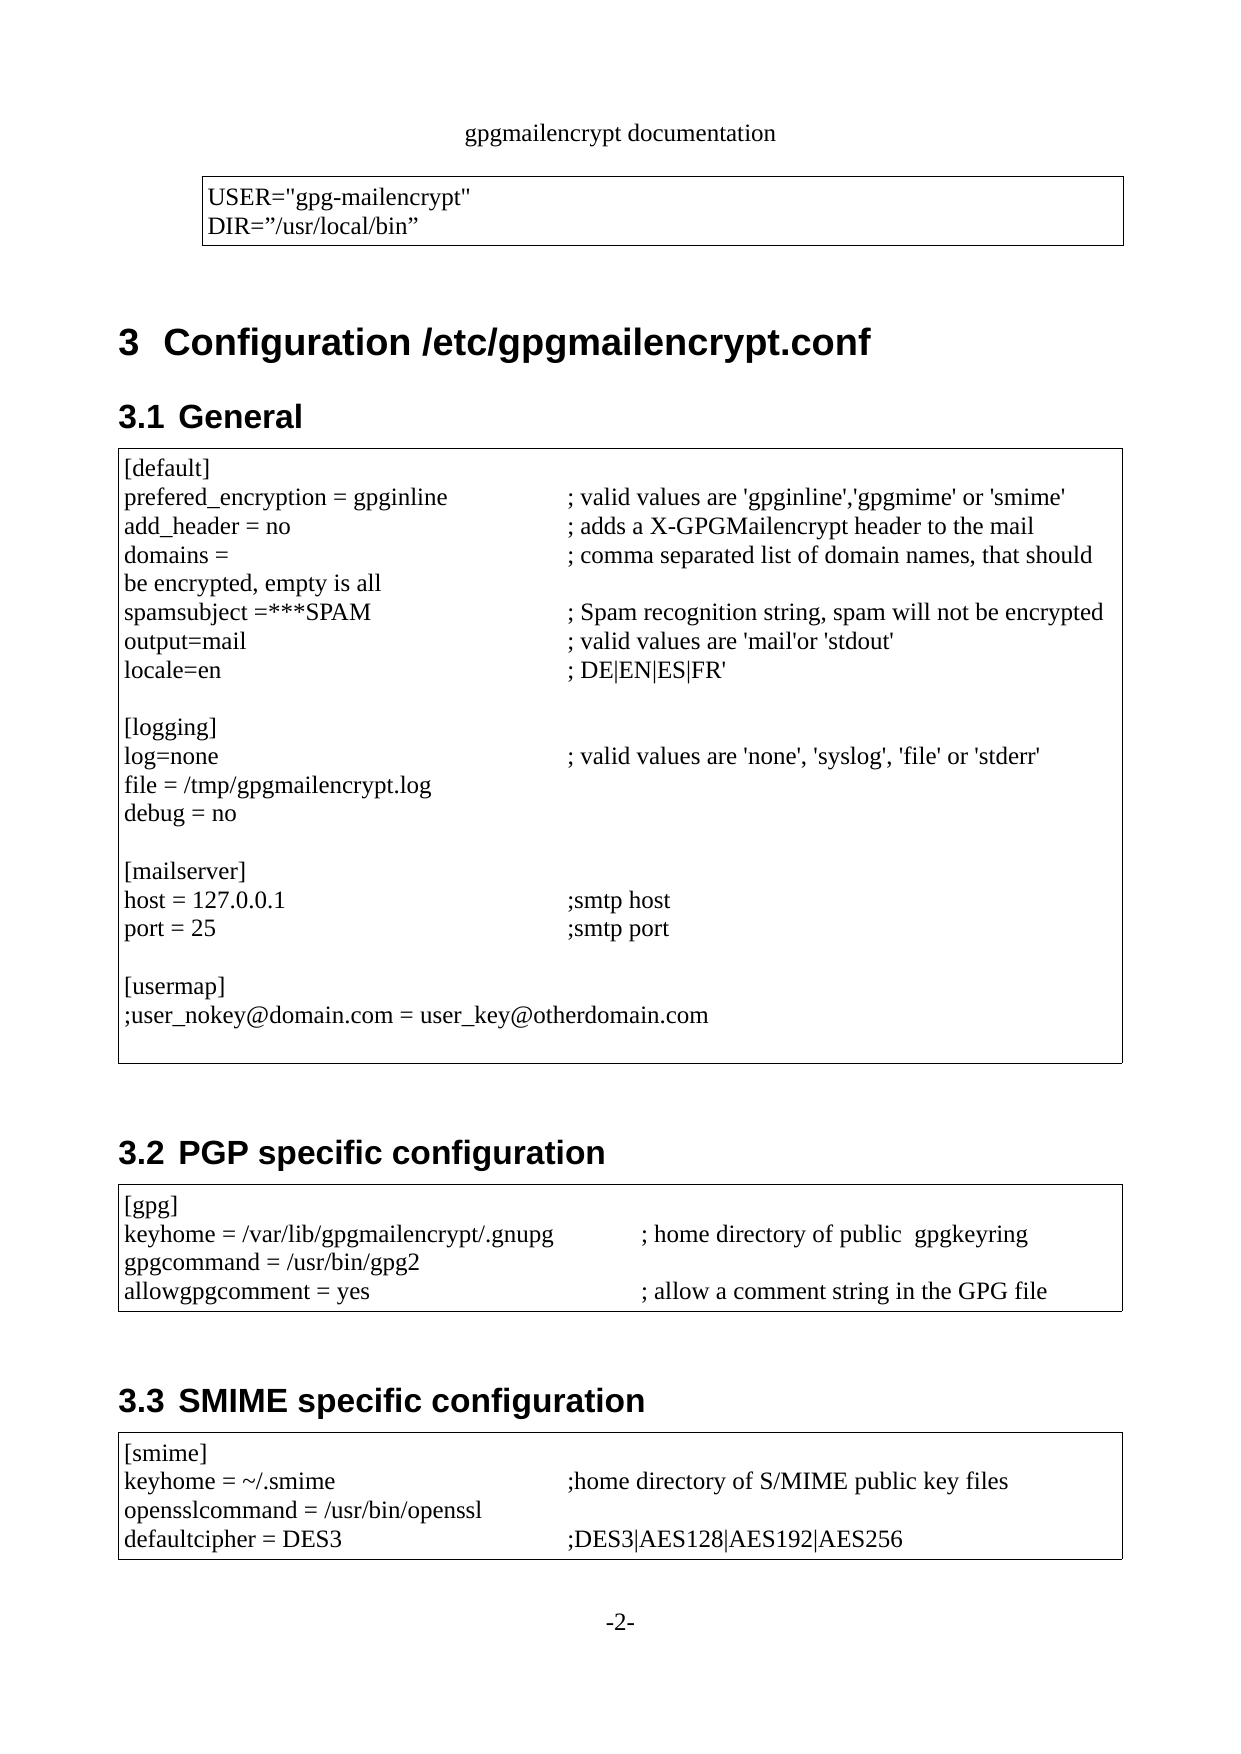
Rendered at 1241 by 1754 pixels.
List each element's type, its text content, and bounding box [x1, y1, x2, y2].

subtitle General [118, 397, 1122, 435]
table_header [default] prefered_encryption = gpginline ; valid values are 'gpginline','gpgmime' or 'smime' add_header = no ; adds a X-GPGMailencrypt header to the mail domains = ; comma separated list of domain names, that should be encrypted, empty is all spamsubject =***SPAM ; Spam recognition string, spam will not be encrypted output=mail ; valid values are 'mail'or 'stdout' locale=en ; DE|EN|ES|FR' [logging] log=none ; valid values are 'none', 'syslog', 'file' or 'stderr' file = /tmp/gpgmailencrypt.log debug = no [mailserver] host = 127.0.0.1 ;smtp host port = 25 ;smtp port [usermap] ;user_nokey@domain.com = user_key@otherdomain.com [119, 449, 1122, 1063]
subtitle PGP specific configuration [118, 1133, 1122, 1172]
subtitle Configuration /etc/gpgmailencrypt.conf [118, 319, 1122, 363]
table_header USER="gpg-mailencrypt" DIR=”/usr/local/bin” [203, 177, 1123, 245]
table_header [gpg] keyhome = /var/lib/gpgmailencrypt/.gnupg ; home directory of public gpgkeyring gpgcommand = /usr/bin/gpg2 allowgpgcomment = yes ; allow a comment string in the GPG file [119, 1185, 1122, 1311]
subtitle SMIME specific configuration [118, 1381, 1122, 1419]
table_header [smime] keyhome = ~/.smime ;home directory of S/MIME public key files opensslcommand = /usr/bin/openssl defaultcipher = DES3 ;DES3|AES128|AES192|AES256 [119, 1433, 1122, 1558]
